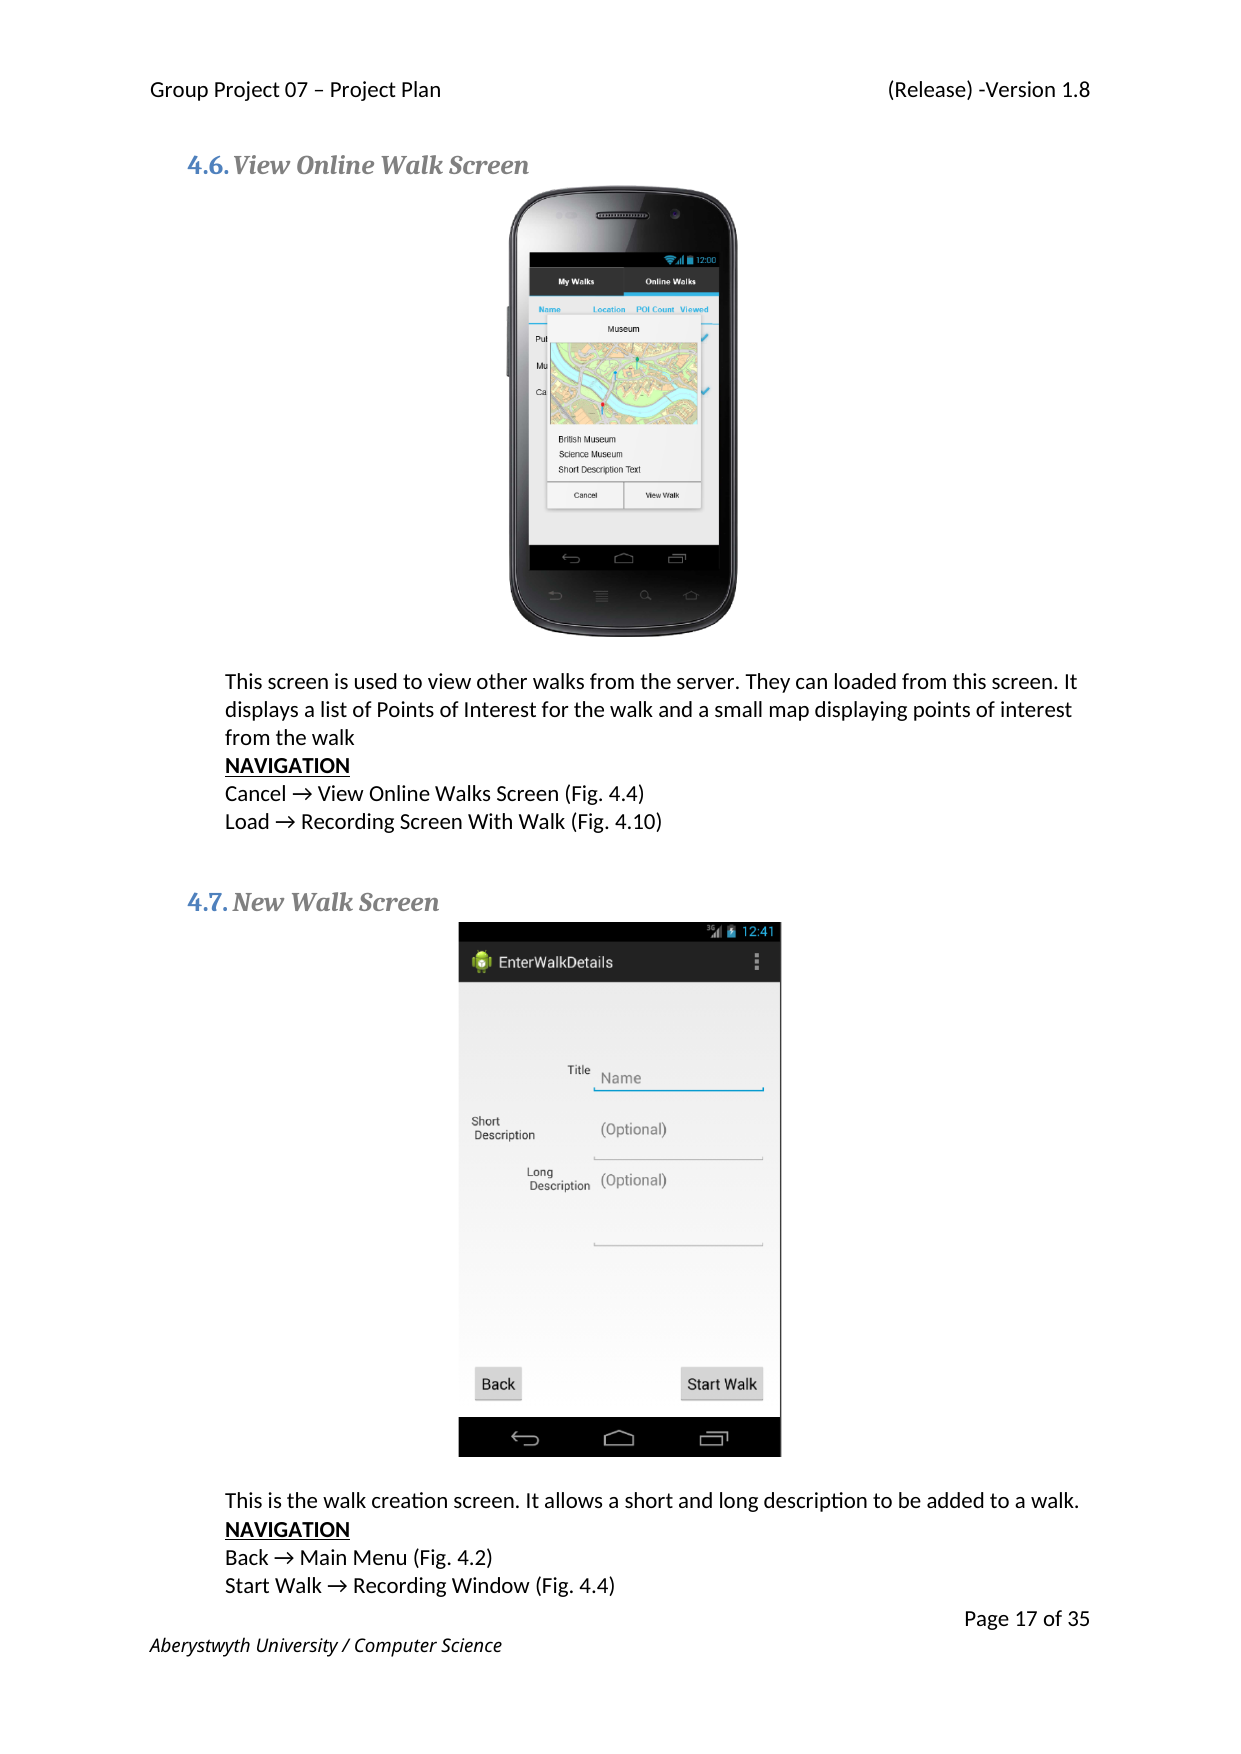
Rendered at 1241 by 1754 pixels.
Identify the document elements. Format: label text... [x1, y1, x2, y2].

text Back → Main Menu (Fig. 4.2) [225, 1543, 1090, 1571]
text This screen is used to view other walks from the server. They can loaded from this screen. It displays a list of Points of Interest for the walk and a small map displaying points of interest from the walk [225, 667, 1090, 751]
subtitle New Walk Screen [187, 887, 1090, 918]
text Load → Recording Screen With Walk (Fig. 4.10) [225, 807, 1090, 835]
text NAVIGATION [225, 751, 1090, 779]
text Cancel → View Online Walks Screen (Fig. 4.4) [225, 779, 1090, 807]
text NAVIGATION [225, 1515, 1090, 1543]
text Start Walk → Recording Window (Fig. 4.4) [225, 1571, 1090, 1599]
text This is the walk creation screen. It allows a short and long description to be added to a walk. [225, 1487, 1090, 1515]
subtitle View Online Walk Screen [187, 150, 1090, 181]
